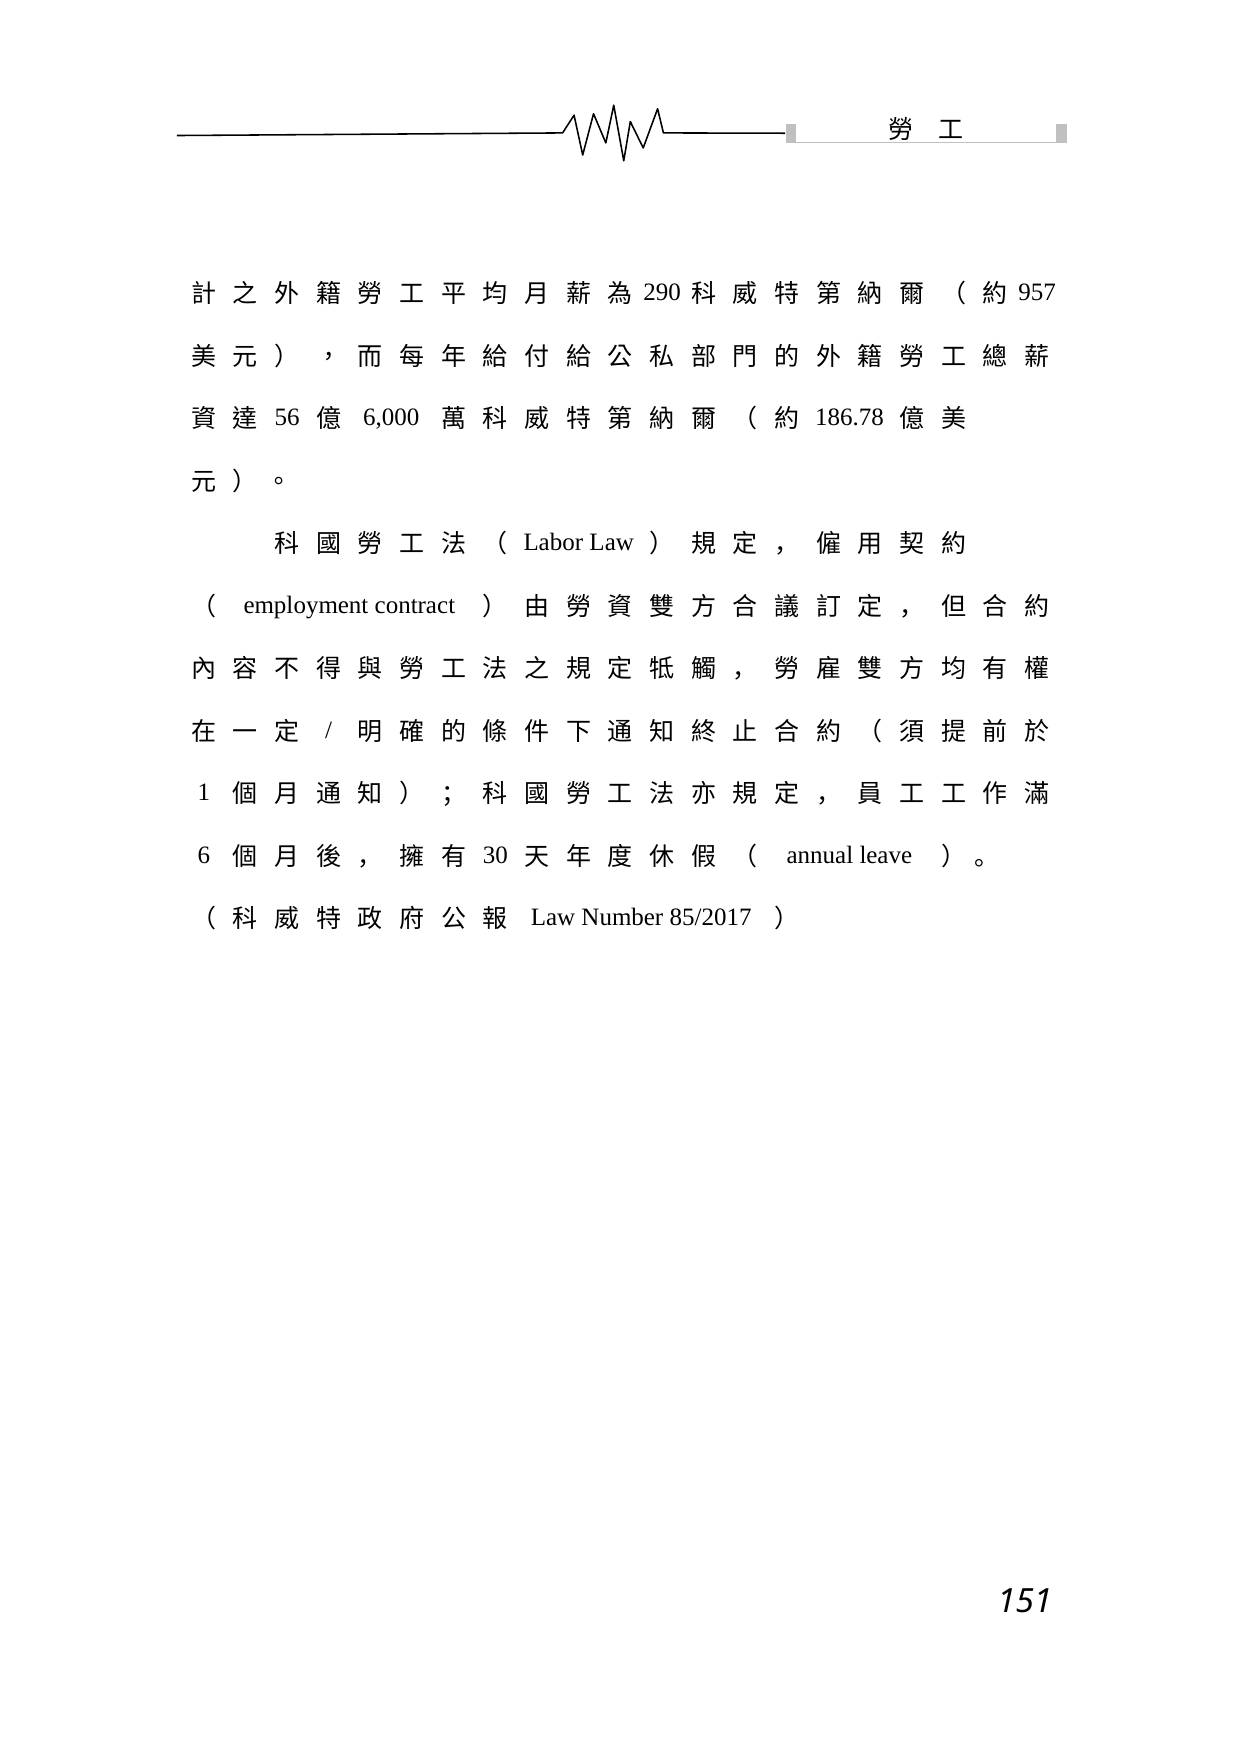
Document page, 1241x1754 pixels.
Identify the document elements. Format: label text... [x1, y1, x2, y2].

text 科國勞工法（Labor Law）規定，僱用契約（employment contract）由勞資雙方合議訂定，但合約內容不得與勞工法之規定牴觸，勞雇雙方均有權在一定/明確的條件下通知終止合約（須提前於1個月通知）；科國勞工法亦規定，員工工作滿6個月後，擁有30天年度休假（annual leave）。（科威特政府公報Law Number 85/2017） [183, 500, 1058, 938]
text 計之外籍勞工平均月薪為290科威特第納爾（約957美元），而每年給付給公私部門的外籍勞工總薪資達56億6,000萬科威特第納爾（約186.78億美元）。 [183, 250, 1058, 500]
